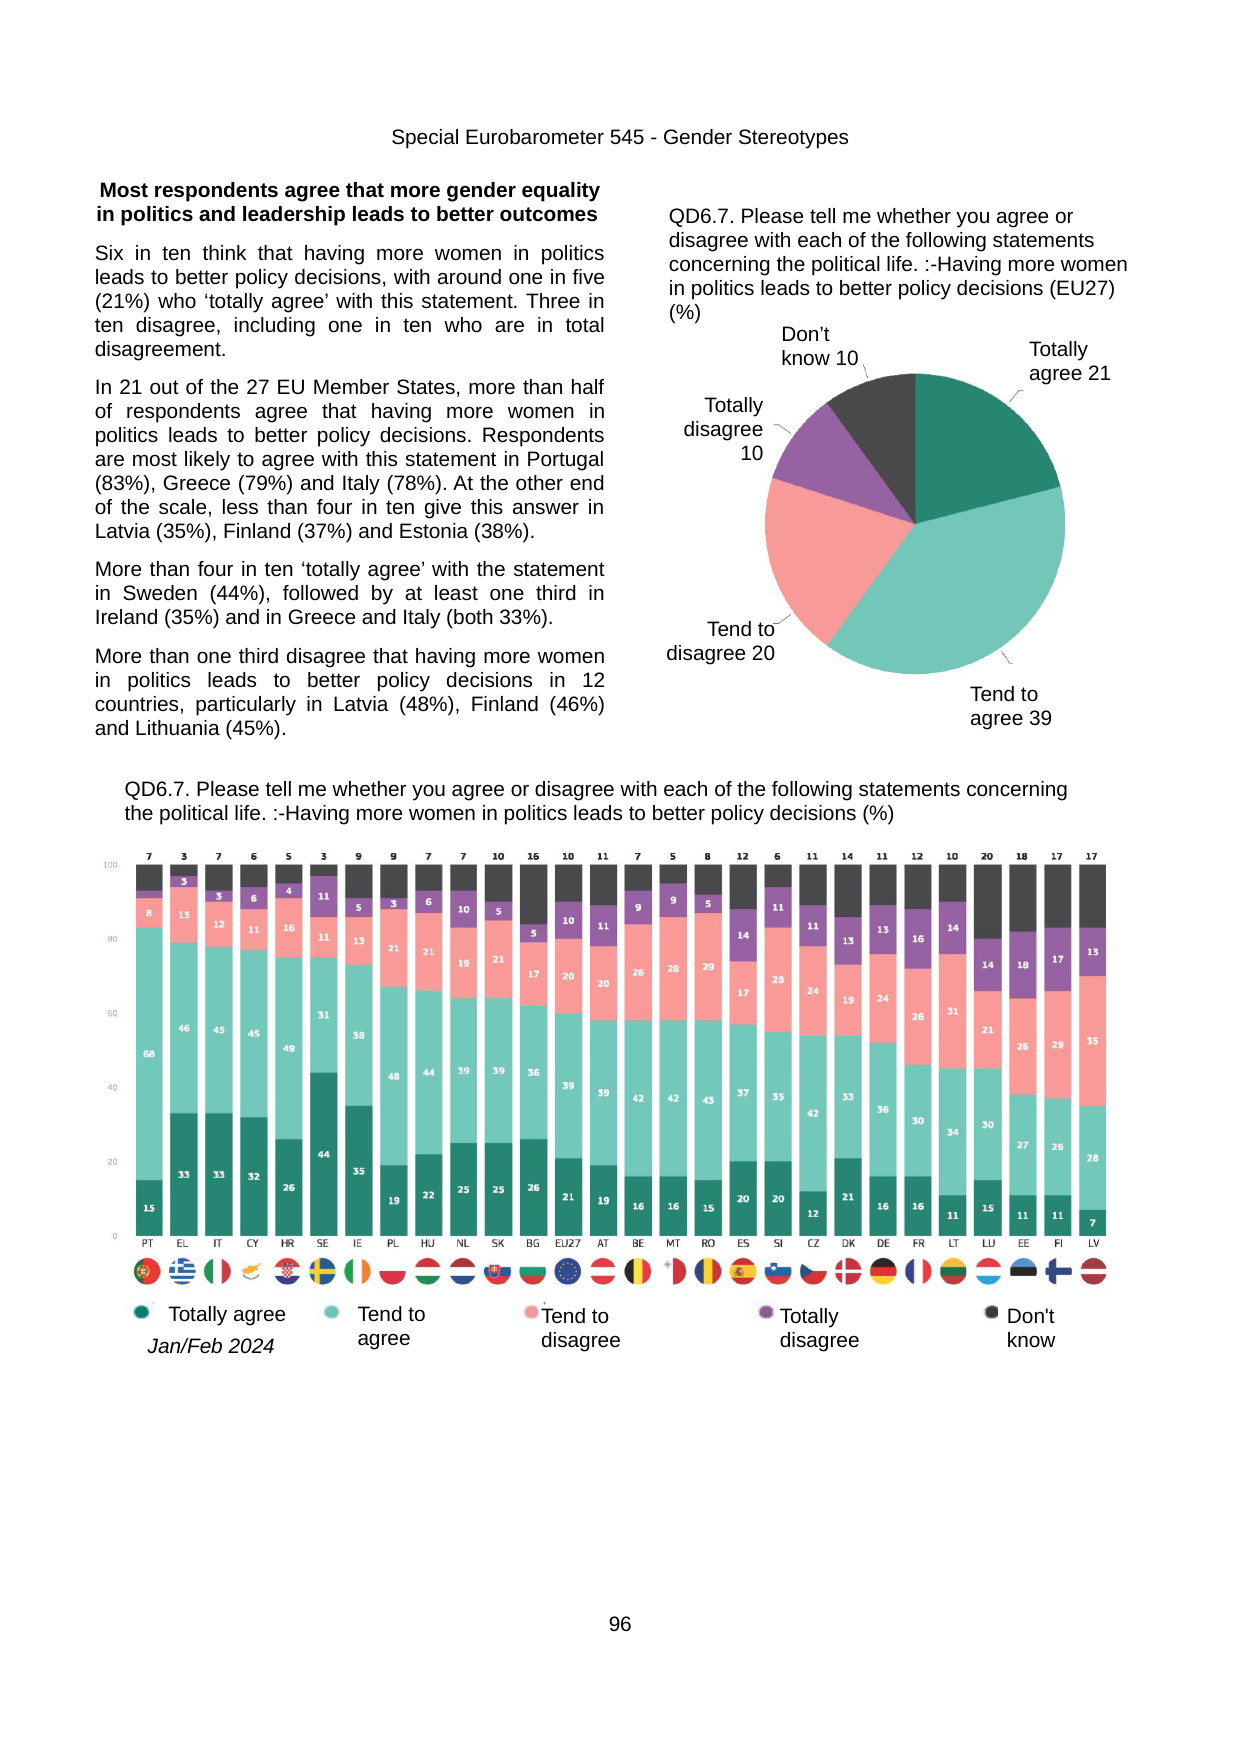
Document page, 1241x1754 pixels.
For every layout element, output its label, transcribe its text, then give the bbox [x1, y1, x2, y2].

text More than four in ten ‘totally agree’ with the statement in Sweden (44%), followed by at least one third in Ireland (35%) and in Greece and Italy (both 33%). [94, 557, 605, 629]
picture [94, 845, 1111, 1292]
picture [760, 364, 1066, 681]
picture [600, 1313, 606, 1322]
text Most respondents agree that more gender equality in politics and leadership leads to better outcomes [94, 178, 605, 226]
picture [565, 1313, 570, 1322]
text In 21 out of the 27 EU Member States, more than half of respondents agree that having more women in politics leads to better policy decisions. Respondents are most likely to agree with this statement in Portugal (83%), Greece (79%) and Italy (78%). At the other end of the scale, less than four in ten give this answer in Latvia (35%), Finland (37%) and Estonia (38%). [94, 375, 605, 543]
text Six in ten think that having more women in politics leads to better policy decisions, with around one in five (21%) who ‘totally agree’ with this statement. Three in ten disagree, including one in ten who are in total disagreement. [94, 241, 605, 360]
text More than one third disagree that having more women in politics leads to better policy decisions in 12 countries, particularly in Latvia (48%), Finland (46%) and Lithuania (45%). [94, 644, 605, 739]
picture [793, 1313, 799, 1322]
picture [123, 1296, 998, 1322]
